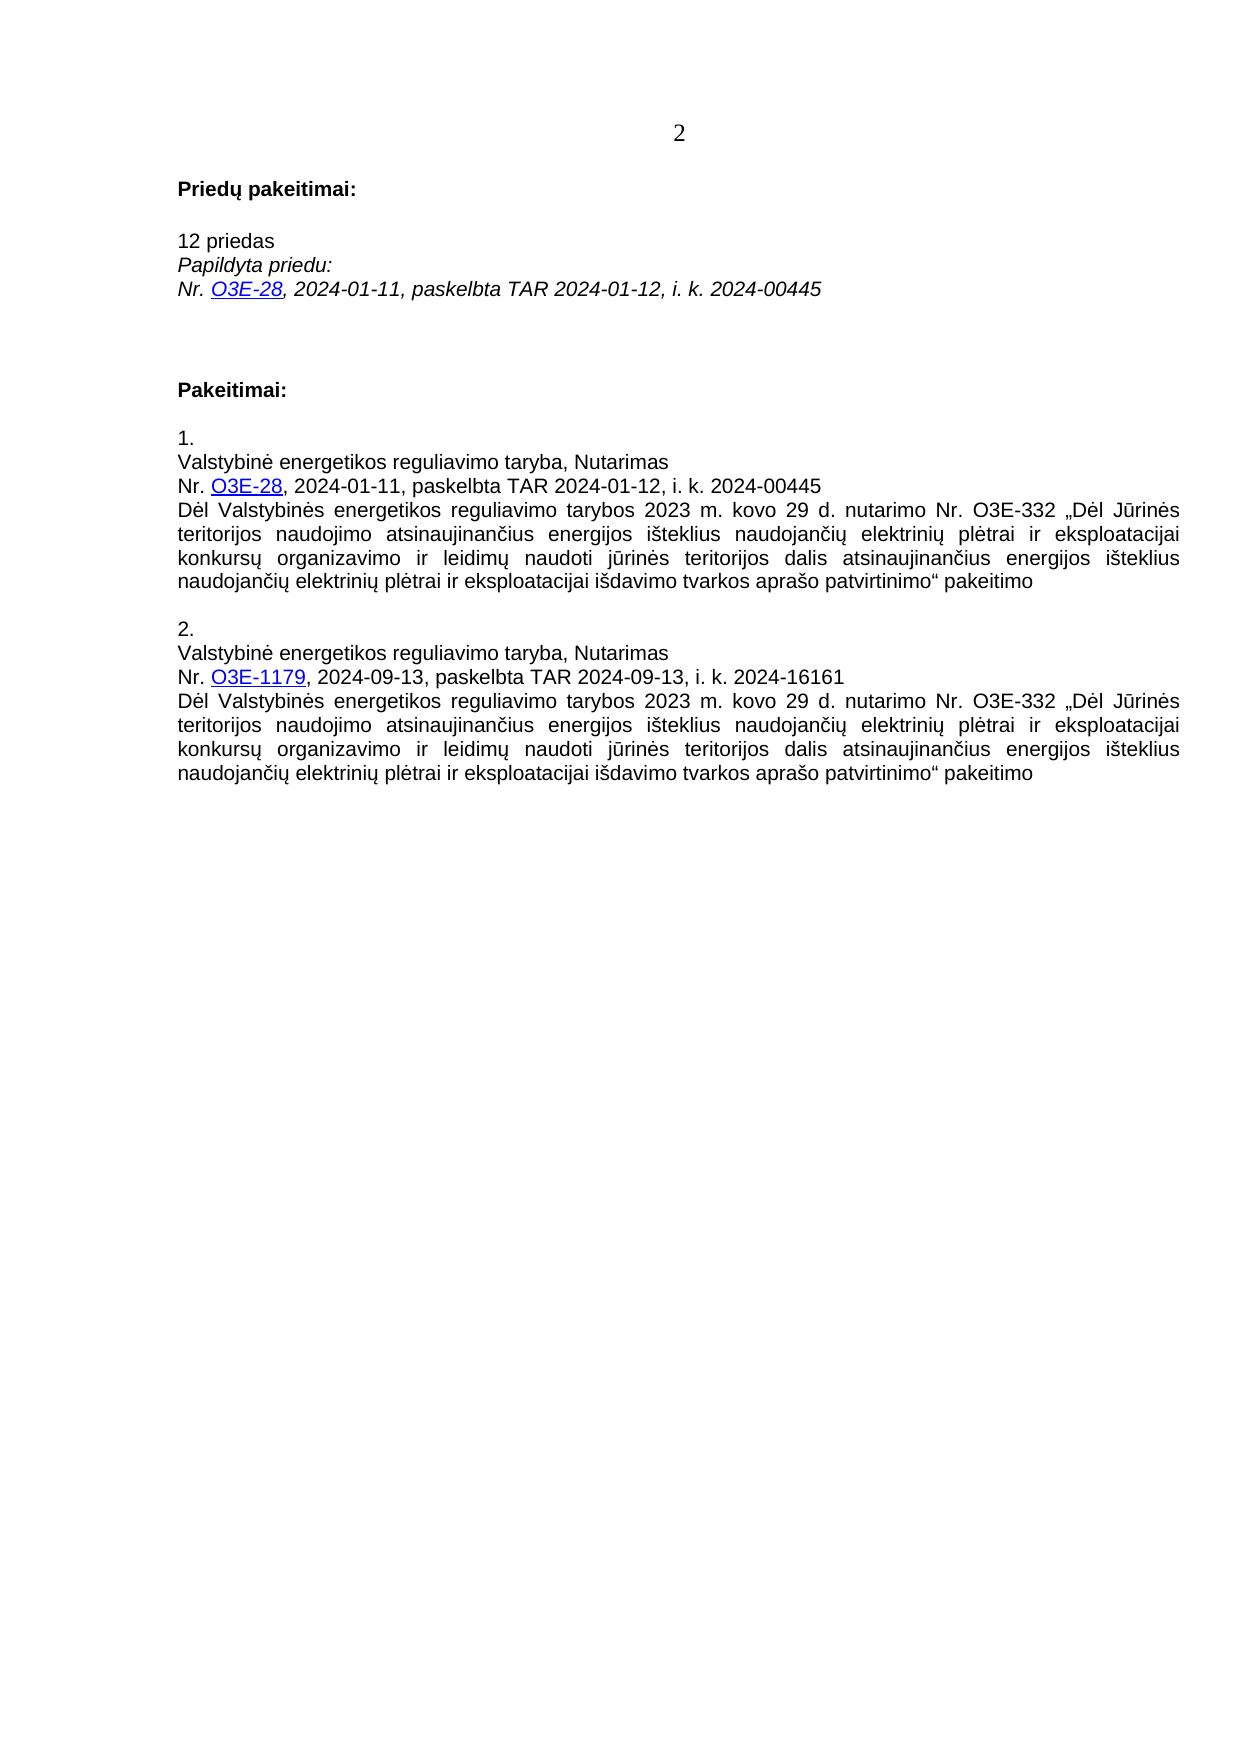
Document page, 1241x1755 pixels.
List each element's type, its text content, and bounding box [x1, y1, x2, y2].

text Nr. O3E-1179, 2024-09-13, paskelbta TAR 2024-09-13, i. k. 2024-16161 [177, 665, 1181, 689]
text 12 priedas [177, 229, 1181, 253]
text Nr. O3E-28, 2024-01-11, paskelbta TAR 2024-01-12, i. k. 2024-00445 [177, 277, 1181, 301]
text Valstybinė energetikos reguliavimo taryba, Nutarimas [177, 641, 1181, 665]
text 2. [177, 617, 1181, 641]
text Priedų pakeitimai: [177, 176, 1181, 200]
text 1. [177, 426, 1181, 449]
text Pakeitimai: [177, 378, 1181, 402]
text Papildyta priedu: [177, 253, 1181, 277]
text Dėl Valstybinės energetikos reguliavimo tarybos 2023 m. kovo 29 d. nutarimo Nr. O3E-332 „Dėl Jūrinės teritorijos naudojimo atsinaujinančius energijos išteklius naudojančių elektrinių plėtrai ir eksploatacijai konkursų organizavimo ir leidimų naudoti jūrinės teritorijos dalis atsinaujinančius energijos išteklius naudojančių elektrinių plėtrai ir eksploatacijai išdavimo tvarkos aprašo patvirtinimo“ pakeitimo [177, 689, 1181, 785]
text Nr. O3E-28, 2024-01-11, paskelbta TAR 2024-01-12, i. k. 2024-00445 [177, 473, 1181, 497]
text Valstybinė energetikos reguliavimo taryba, Nutarimas [177, 449, 1181, 473]
text Dėl Valstybinės energetikos reguliavimo tarybos 2023 m. kovo 29 d. nutarimo Nr. O3E-332 „Dėl Jūrinės teritorijos naudojimo atsinaujinančius energijos išteklius naudojančių elektrinių plėtrai ir eksploatacijai konkursų organizavimo ir leidimų naudoti jūrinės teritorijos dalis atsinaujinančius energijos išteklius naudojančių elektrinių plėtrai ir eksploatacijai išdavimo tvarkos aprašo patvirtinimo“ pakeitimo [177, 497, 1181, 593]
